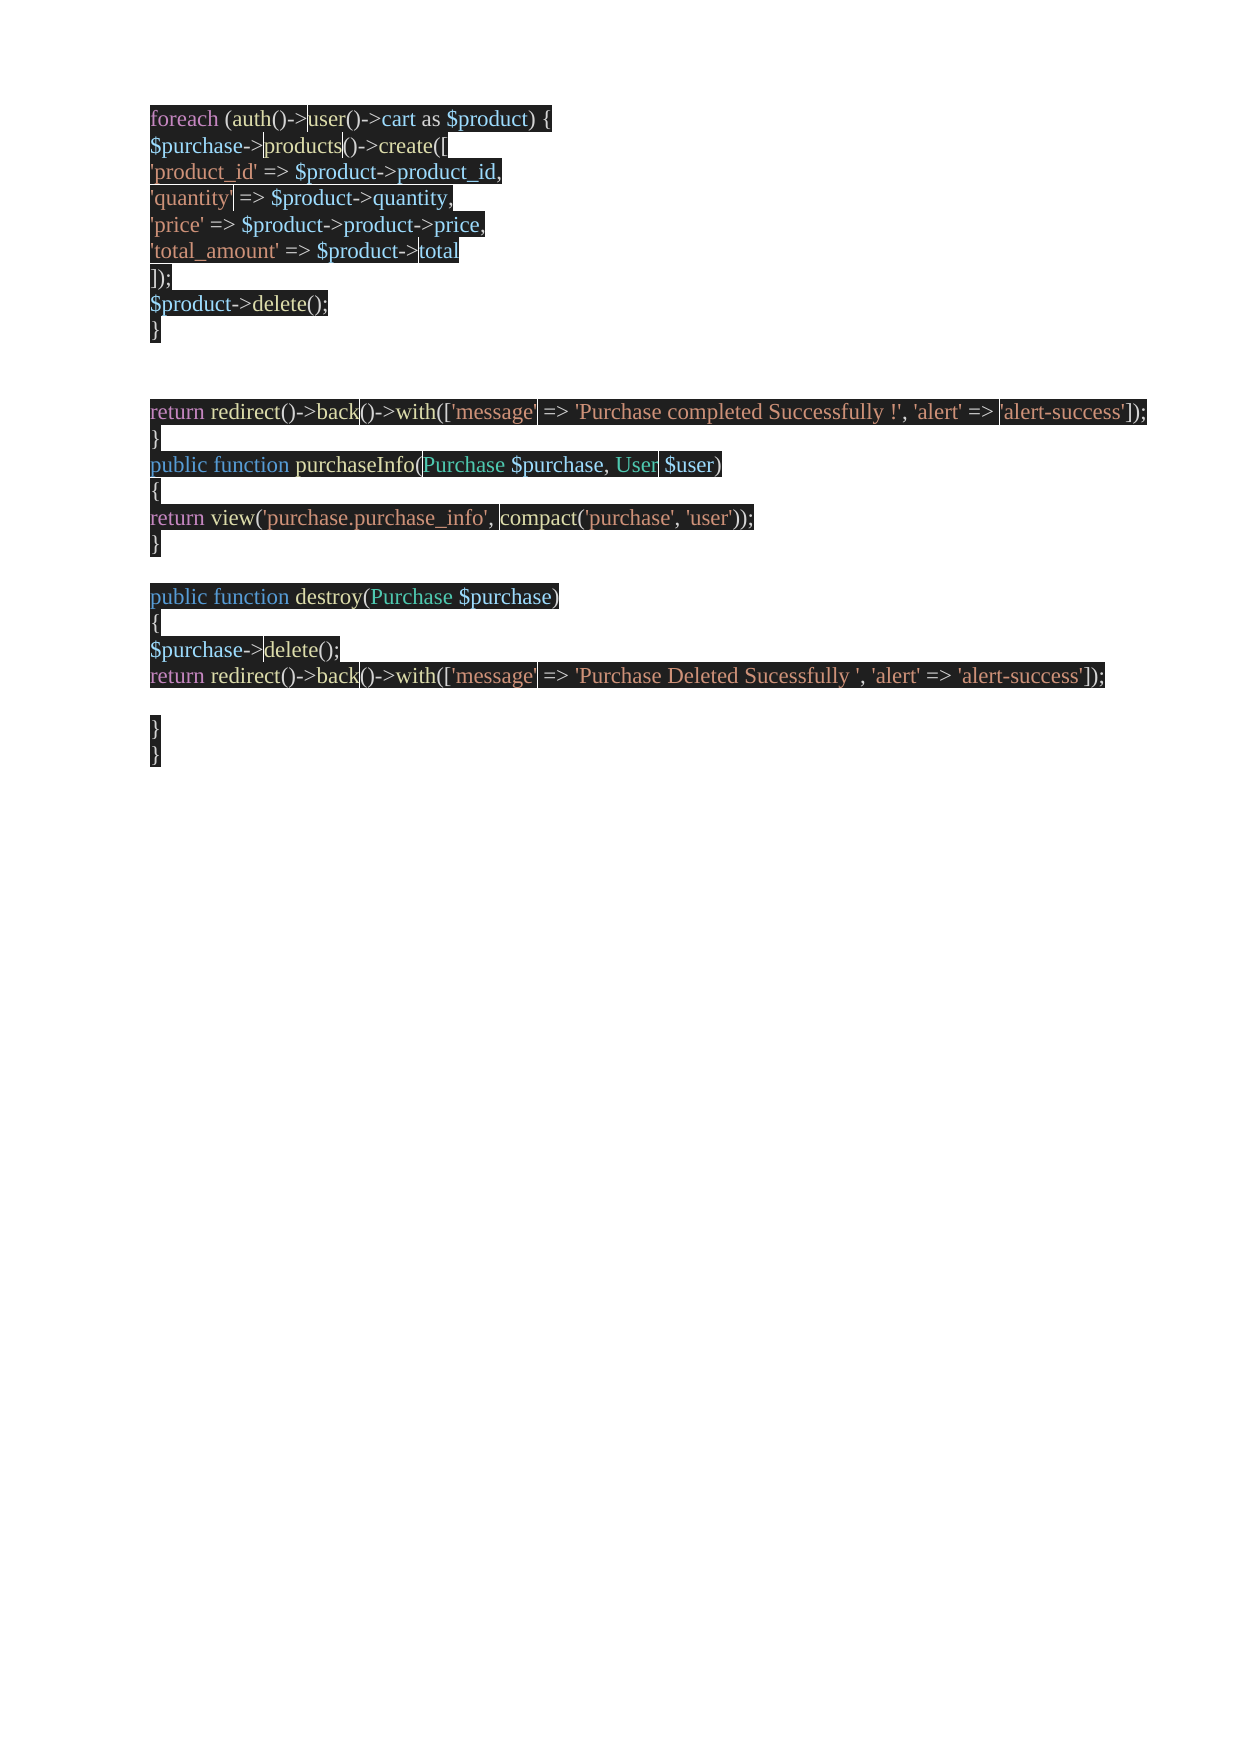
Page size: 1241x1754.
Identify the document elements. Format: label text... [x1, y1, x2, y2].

text 'total_amount' => $product->total [150, 237, 1152, 263]
text $purchase->delete(); [150, 636, 1152, 662]
text $product->delete(); [150, 290, 1152, 316]
text public function destroy(Purchase $purchase) [150, 583, 1152, 609]
text ]); [150, 263, 1152, 290]
text return view('purchase.purchase_info', compact('purchase', 'user')); [150, 504, 1152, 530]
text } [150, 530, 1152, 557]
text foreach (auth()->user()->cart as $product) { [150, 105, 1152, 132]
text 'product_id' => $product->product_id, [150, 158, 1152, 184]
text 'price' => $product->product->price, [150, 211, 1152, 237]
text public function purchaseInfo(Purchase $purchase, User $user) [150, 451, 1152, 477]
text } [150, 425, 1152, 451]
text } [150, 741, 1152, 767]
text } [150, 715, 1152, 741]
text return redirect()->back()->with(['message' => 'Purchase completed Successfully !', 'alert' => 'alert-success']); [150, 398, 1152, 425]
text { [150, 477, 1152, 504]
text } [150, 316, 1152, 343]
text 'quantity' => $product->quantity, [150, 184, 1152, 211]
text return redirect()->back()->with(['message' => 'Purchase Deleted Sucessfully ', 'alert' => 'alert-success']); [150, 662, 1152, 688]
text $purchase->products()->create([ [150, 132, 1152, 158]
text { [150, 609, 1152, 636]
